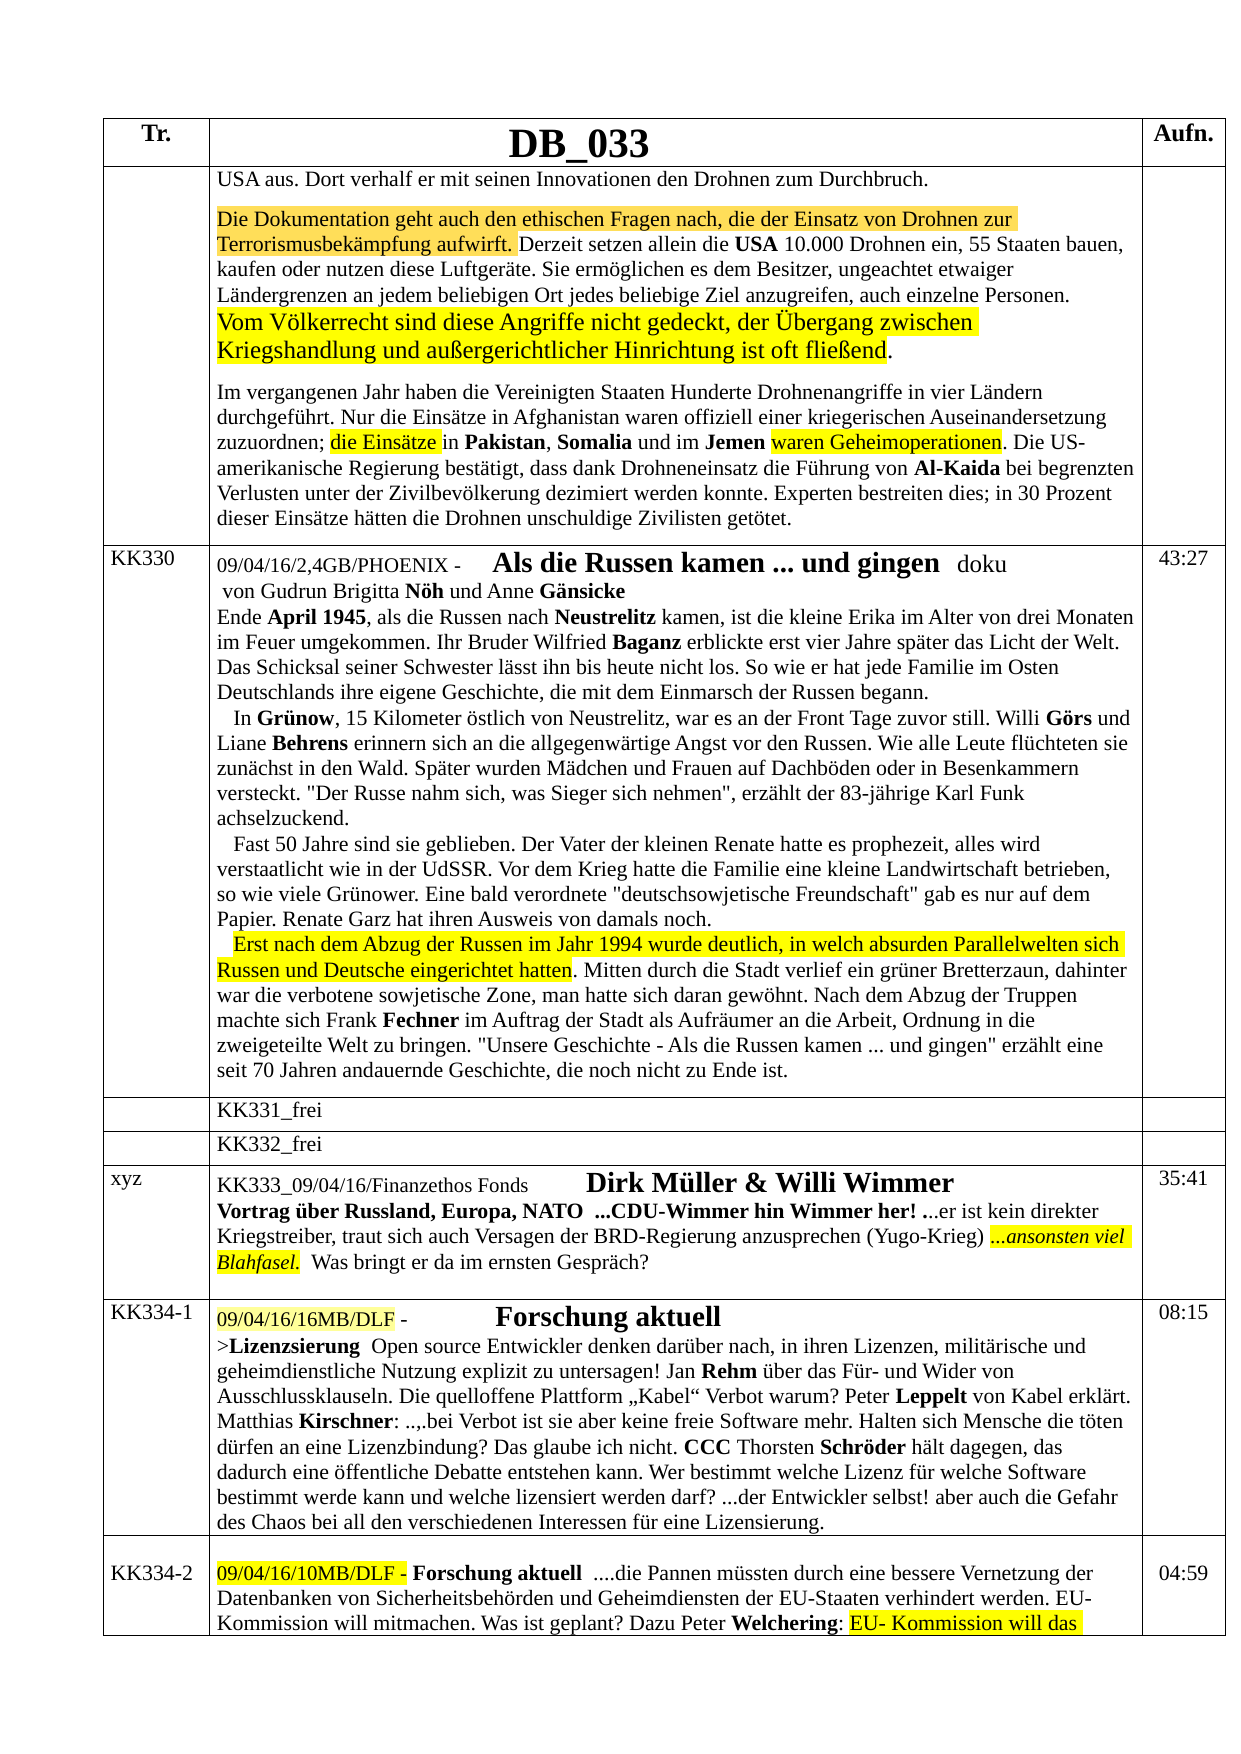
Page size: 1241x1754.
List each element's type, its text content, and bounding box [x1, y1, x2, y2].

table_cell 04:59 [1143, 1536, 1225, 1635]
table_header DB_033 [210, 119, 1142, 166]
table_header Aufn. [1143, 119, 1225, 166]
table_cell KK332_frei [210, 1132, 1142, 1165]
table_cell USA aus. Dort verhalf er mit seinen Innovationen den Drohnen zum Durchbruch. Die Dokumentation geht auch den ethischen Fragen nach, die der Einsatz von Drohnen zur Terrorismusbekämpfung aufwirft. Derzeit setzen allein die USA 10.000 Drohnen ein, 55 Staaten bauen, kaufen oder nutzen diese Luftgeräte. Sie ermöglichen es dem Besitzer, ungeachtet etwaiger Ländergrenzen an jedem beliebigen Ort jedes beliebige Ziel anzugreifen, auch einzelne Personen. Vom Völkerrecht sind diese Angriffe nicht gedeckt, der Übergang zwischen Kriegshandlung und außergerichtlicher Hinrichtung ist oft fließend. Im vergangenen Jahr haben die Vereinigten Staaten Hunderte Drohnenangriffe in vier Ländern durchgeführt. Nur die Einsätze in Afghanistan waren offiziell einer kriegerischen Auseinandersetzung zuzuordnen; die Einsätze in Pakistan, Somalia und im Jemen waren Geheimoperationen. Die US-amerikanische Regierung bestätigt, dass dank Drohneneinsatz die Führung von Al-Kaida bei begrenzten Verlusten unter der Zivilbevölkerung dezimiert werden konnte. Experten bestreiten dies; in 30 Prozent dieser Einsätze hätten die Drohnen unschuldige Zivilisten getötet. [210, 167, 1142, 545]
table_cell 43:27 [1143, 546, 1225, 1097]
table_cell [104, 167, 209, 545]
table_cell [1143, 1132, 1225, 1165]
table_cell KK333_09/04/16/Finanzethos Fonds Dirk Müller & Willi Wimmer Vortrag über Russland, Europa, NATO ...CDU-Wimmer hin Wimmer her! ...er ist kein direkter Kriegstreiber, traut sich auch Versagen der BRD-Regierung anzusprechen (Yugo-Krieg) ...ansonsten viel Blahfasel. Was bringt er da im ernsten Gespräch? [210, 1166, 1142, 1299]
table_cell [104, 1132, 209, 1165]
table_cell KK331_frei [210, 1098, 1142, 1131]
table_cell KK334-1 [104, 1300, 209, 1534]
table_cell xyz [104, 1166, 209, 1299]
table_cell [1143, 167, 1225, 545]
table_cell KK330 [104, 546, 209, 1097]
table_cell 08:15 [1143, 1300, 1225, 1534]
table_cell 35:41 [1143, 1166, 1225, 1299]
table_cell 09/04/16/2,4GB/PHOENIX - Als die Russen kamen ... und gingen doku von Gudrun Brigitta Nöh und Anne Gänsicke Ende April 1945, als die Russen nach Neustrelitz kamen, ist die kleine Erika im Alter von drei Monaten im Feuer umgekommen. Ihr Bruder Wilfried Baganz erblickte erst vier Jahre später das Licht der Welt. Das Schicksal seiner Schwester lässt ihn bis heute nicht los. So wie er hat jede Familie im Osten Deutschlands ihre eigene Geschichte, die mit dem Einmarsch der Russen begann. In Grünow, 15 Kilometer östlich von Neustrelitz, war es an der Front Tage zuvor still. Willi Görs und Liane Behrens erinnern sich an die allgegenwärtige Angst vor den Russen. Wie alle Leute flüchteten sie zunächst in den Wald. Später wurden Mädchen und Frauen auf Dachböden oder in Besenkammern versteckt. "Der Russe nahm sich, was Sieger sich nehmen", erzählt der 83-jährige Karl Funk achselzuckend. Fast 50 Jahre sind sie geblieben. Der Vater der kleinen Renate hatte es prophezeit, alles wird verstaatlicht wie in der UdSSR. Vor dem Krieg hatte die Familie eine kleine Landwirtschaft betrieben, so wie viele Grünower. Eine bald verordnete "deutschsowjetische Freundschaft" gab es nur auf dem Papier. Renate Garz hat ihren Ausweis von damals noch. Erst nach dem Abzug der Russen im Jahr 1994 wurde deutlich, in welch absurden Parallelwelten sich Russen und Deutsche eingerichtet hatten. Mitten durch die Stadt verlief ein grüner Bretterzaun, dahinter war die verbotene sowjetische Zone, man hatte sich daran gewöhnt. Nach dem Abzug der Truppen machte sich Frank Fechner im Auftrag der Stadt als Aufräumer an die Arbeit, Ordnung in die zweigeteilte Welt zu bringen. "Unsere Geschichte - Als die Russen kamen ... und gingen" erzählt eine seit 70 Jahren andauernde Geschichte, die noch nicht zu Ende ist. [210, 546, 1142, 1097]
table_cell [104, 1098, 209, 1131]
table_cell [1143, 1098, 1225, 1131]
table_cell KK334-2 [104, 1536, 209, 1635]
table_cell 09/04/16/16MB/DLF - Forschung aktuell >Lizenzsierung Open source Entwickler denken darüber nach, in ihren Lizenzen, militärische und geheimdienstliche Nutzung explizit zu untersagen! Jan Rehm über das Für- und Wider von Ausschlussklauseln. Die quelloffene Plattform „Kabel“ Verbot warum? Peter Leppelt von Kabel erklärt. Matthias Kirschner: ..,.bei Verbot ist sie aber keine freie Software mehr. Halten sich Mensche die töten dürfen an eine Lizenzbindung? Das glaube ich nicht. CCC Thorsten Schröder hält dagegen, das dadurch eine öffentliche Debatte entstehen kann. Wer bestimmt welche Lizenz für welche Software bestimmt werde kann und welche lizensiert werden darf? ...der Entwickler selbst! aber auch die Gefahr des Chaos bei all den verschiedenen Interessen für eine Lizensierung. [210, 1300, 1142, 1534]
table_header Tr. [104, 119, 209, 166]
table_cell 09/04/16/10MB/DLF - Forschung aktuell ....die Pannen müssten durch eine bessere Vernetzung der Datenbanken von Sicherheitsbehörden und Geheimdiensten der EU-Staaten verhindert werden. EU-Kommission will mitmachen. Was ist geplant? Dazu Peter Welchering: EU- Kommission will das [210, 1536, 1142, 1635]
